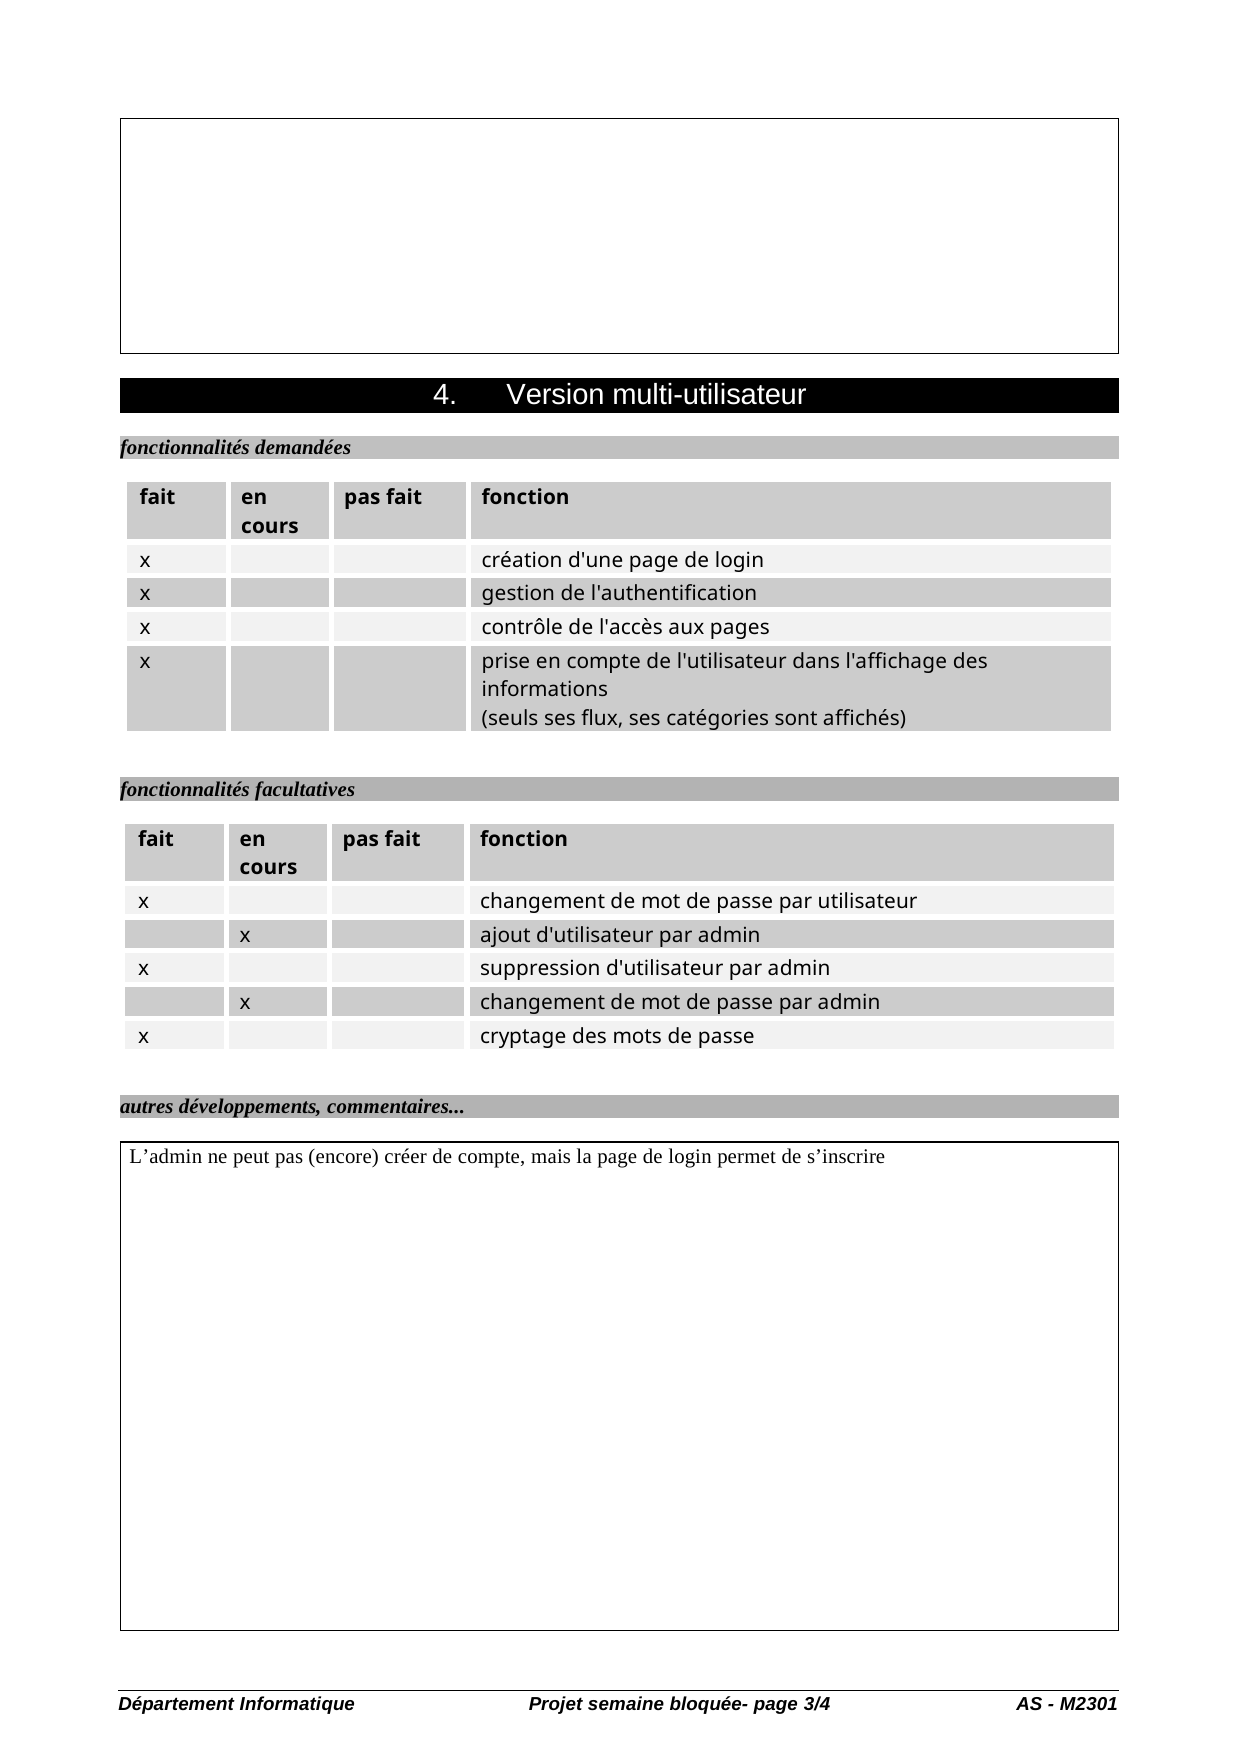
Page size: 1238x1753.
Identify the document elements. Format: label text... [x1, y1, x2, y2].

table_header en cours [229, 824, 327, 881]
table_cell [332, 1021, 464, 1049]
table_header fonction [470, 824, 1114, 881]
table_cell [332, 886, 464, 914]
table_header pas fait [334, 482, 466, 539]
table_cell [334, 612, 466, 641]
table_cell création d'une page de login [471, 545, 1111, 573]
table_cell [231, 545, 329, 573]
table_header fait [127, 482, 226, 539]
list Version multi-utilisateur [120, 378, 1119, 412]
table_cell changement de mot de passe par utilisateur [470, 886, 1114, 914]
table_cell [125, 920, 224, 948]
table_cell [231, 578, 329, 607]
table_cell [332, 987, 464, 1016]
table_header en cours [231, 482, 329, 539]
table_cell [334, 646, 466, 731]
table_cell [231, 646, 329, 731]
table_cell ajout d'utilisateur par admin [470, 920, 1114, 948]
table_cell x [125, 953, 224, 982]
table_cell [334, 578, 466, 607]
table_cell [332, 920, 464, 948]
text fonctionnalités facultatives [120, 777, 1119, 801]
table_cell x [125, 1021, 224, 1049]
table_cell [229, 953, 327, 982]
text fonctionnalités demandées [120, 436, 1119, 459]
table_cell gestion de l'authentification [471, 578, 1111, 607]
table_header fait [125, 824, 224, 881]
table_cell cryptage des mots de passe [470, 1021, 1114, 1049]
table_header pas fait [332, 824, 464, 881]
table_cell [229, 886, 327, 914]
table_cell x [125, 886, 224, 914]
table_cell prise en compte de l'utilisateur dans l'affichage des informations (seuls ses flux, ses catégories sont affichés) [471, 646, 1111, 731]
table_cell x [127, 545, 226, 573]
table_cell x [229, 920, 327, 948]
text L’admin ne peut pas (encore) créer de compte, mais la page de login permet de s’inscrire [121, 1143, 1118, 1168]
table_cell [332, 953, 464, 982]
table_cell contrôle de l'accès aux pages [471, 612, 1111, 641]
table_cell x [127, 612, 226, 641]
text autres développements, commentaires... [120, 1095, 1119, 1118]
table_cell [231, 612, 329, 641]
table_cell changement de mot de passe par admin [470, 987, 1114, 1016]
table_cell [334, 545, 466, 573]
table_cell x [127, 646, 226, 731]
table_cell x [229, 987, 327, 1016]
table_cell [229, 1021, 327, 1049]
table_cell x [127, 578, 226, 607]
table_header fonction [471, 482, 1111, 539]
table_cell [125, 987, 224, 1016]
table_cell suppression d'utilisateur par admin [470, 953, 1114, 982]
